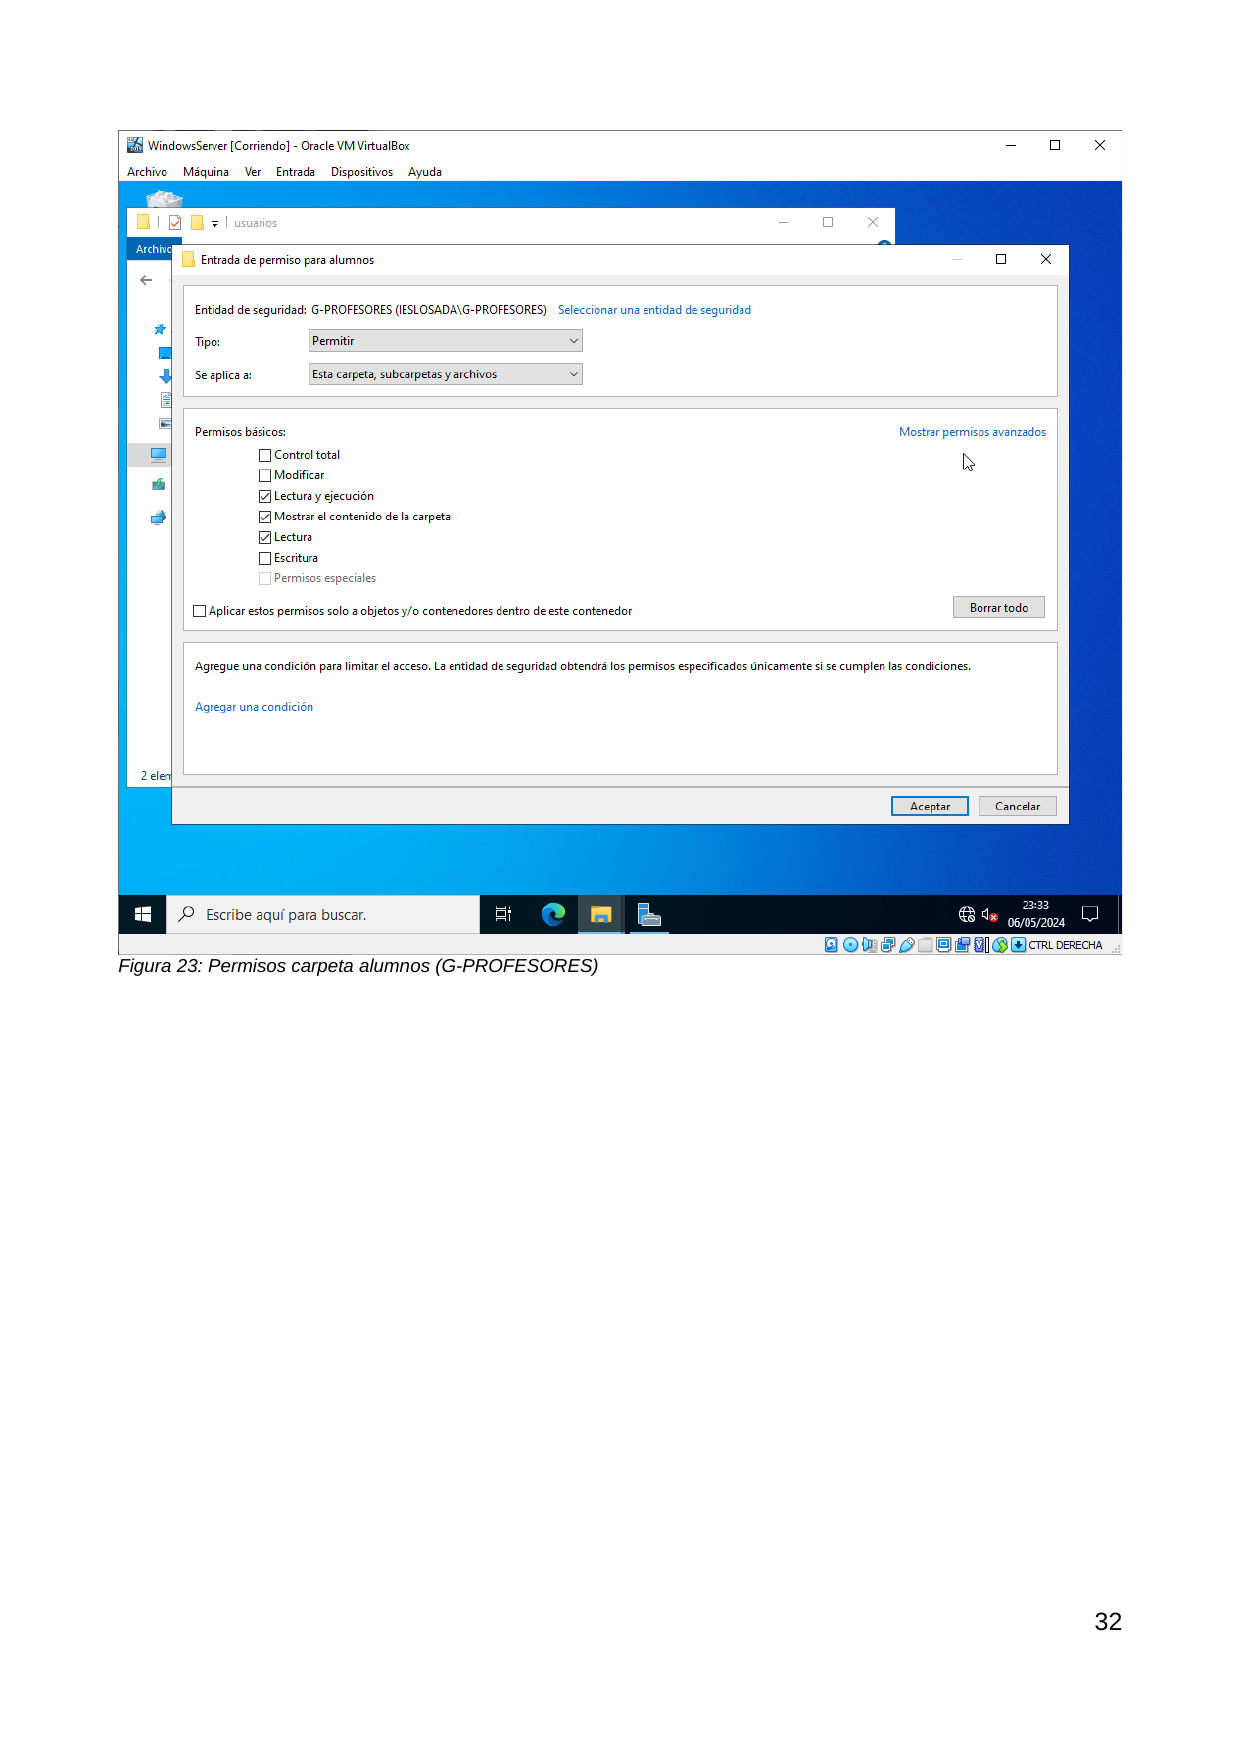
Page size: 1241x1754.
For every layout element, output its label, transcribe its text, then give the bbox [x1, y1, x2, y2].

picture [118, 130, 1123, 955]
text Figura 23: Permisos carpeta alumnos (G-PROFESORES) [118, 955, 1122, 976]
